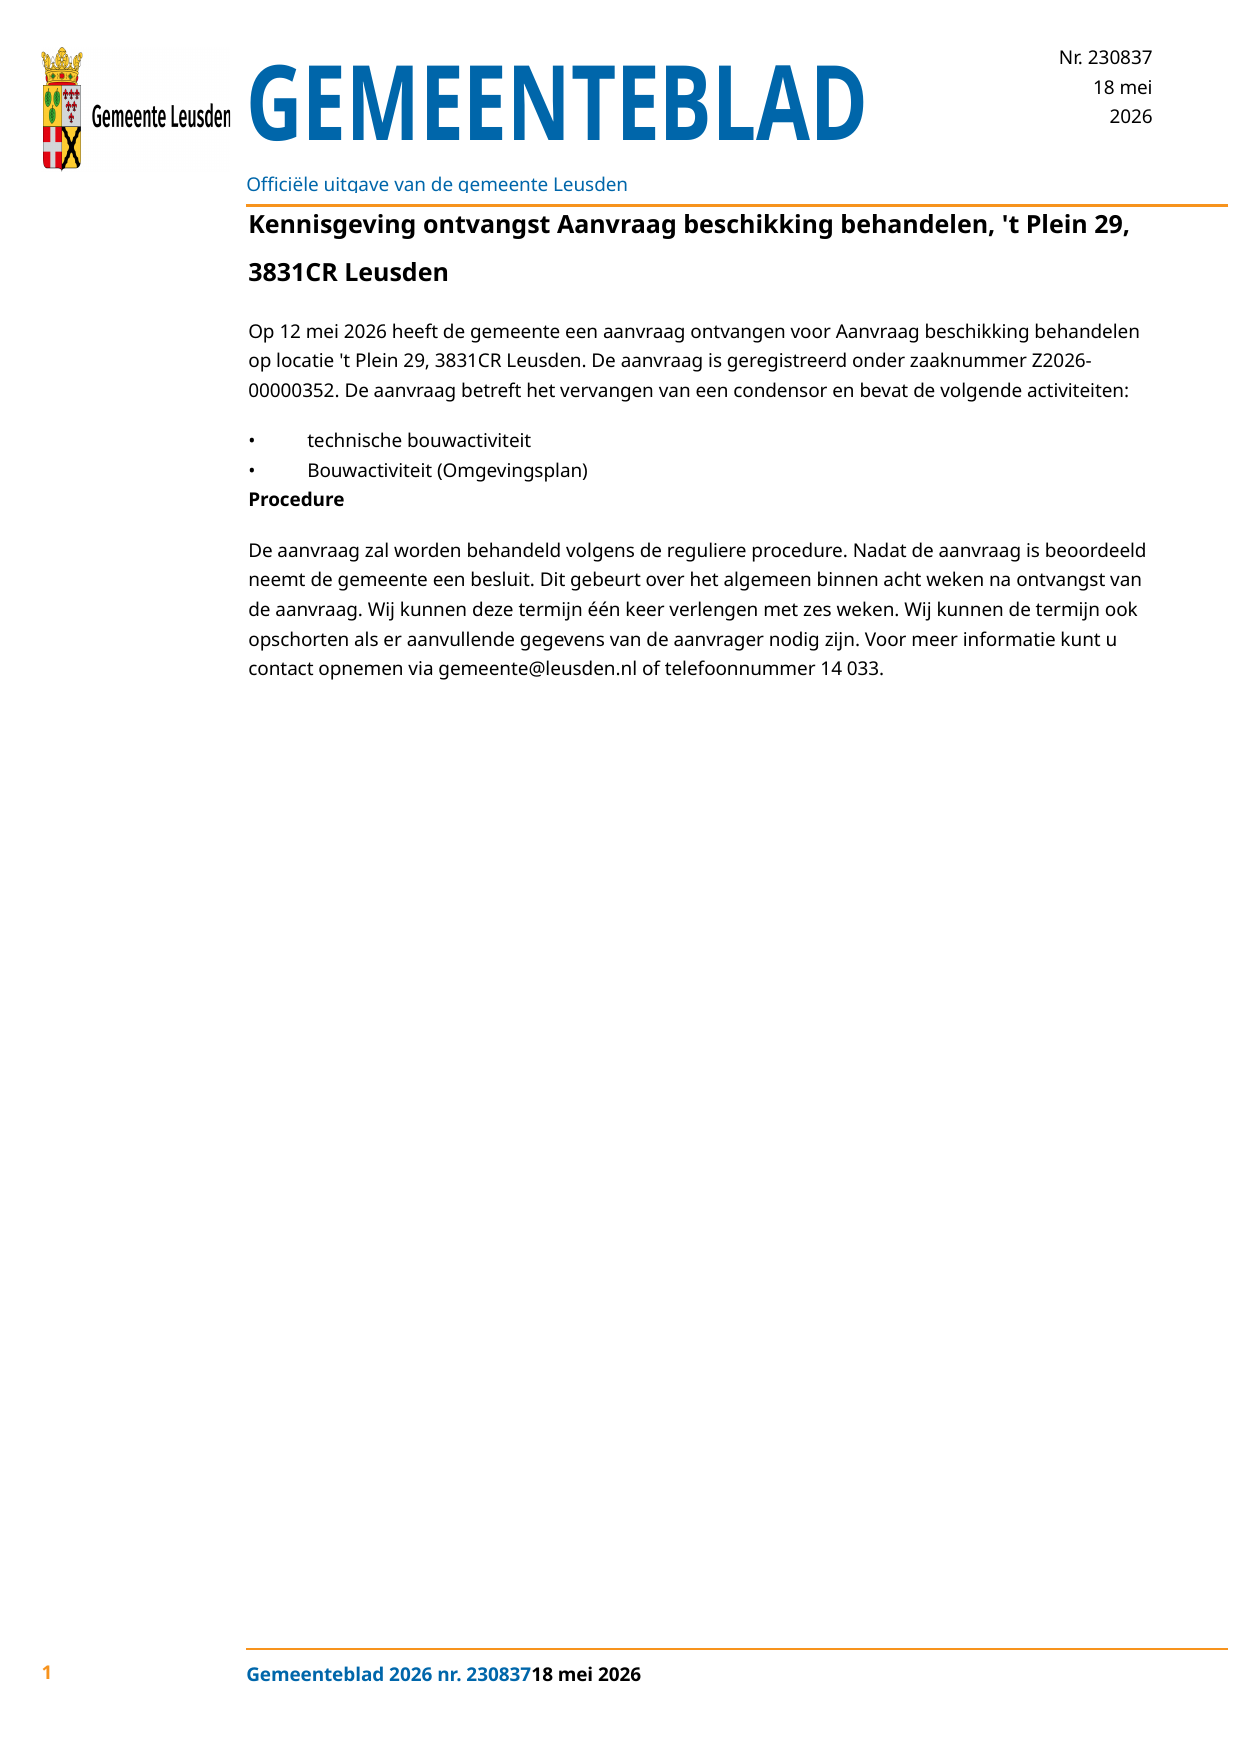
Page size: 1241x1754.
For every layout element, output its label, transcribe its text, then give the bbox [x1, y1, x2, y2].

text De aanvraag zal worden behandeld volgens de reguliere procedure. Nadat de aanvraag is beoordeeld neemt de gemeente een besluit. Dit gebeurt over het algemeen binnen acht weken na ontvangst van de aanvraag. Wij kunnen deze termijn één keer verlengen met zes weken. Wij kunnen de termijn ook opschorten als er aanvullende gegevens van de aanvrager nodig zijn. Voor meer informatie kunt u contact opnemen via gemeente@leusden.nl of telefoonnummer 14 033. [248, 537, 1152, 681]
text Kennisgeving ontvangst Aanvraag beschikking behandelen, 't Plein 29, 3831CR Leusden [248, 207, 1152, 288]
list Bouwactiviteit (Omgevingsplan) [248, 457, 1152, 483]
list technische bouwactiviteit [248, 427, 1152, 453]
text Procedure [248, 487, 1152, 512]
picture [41, 47, 231, 172]
text Op 12 mei 2026 heeft de gemeente een aanvraag ontvangen voor Aanvraag beschikking behandelen op locatie 't Plein 29, 3831CR Leusden. De aanvraag is geregistreerd onder zaaknummer Z2026-00000352. De aanvraag betreft het vervangen van een condensor en bevat de volgende activiteiten: [248, 318, 1152, 403]
